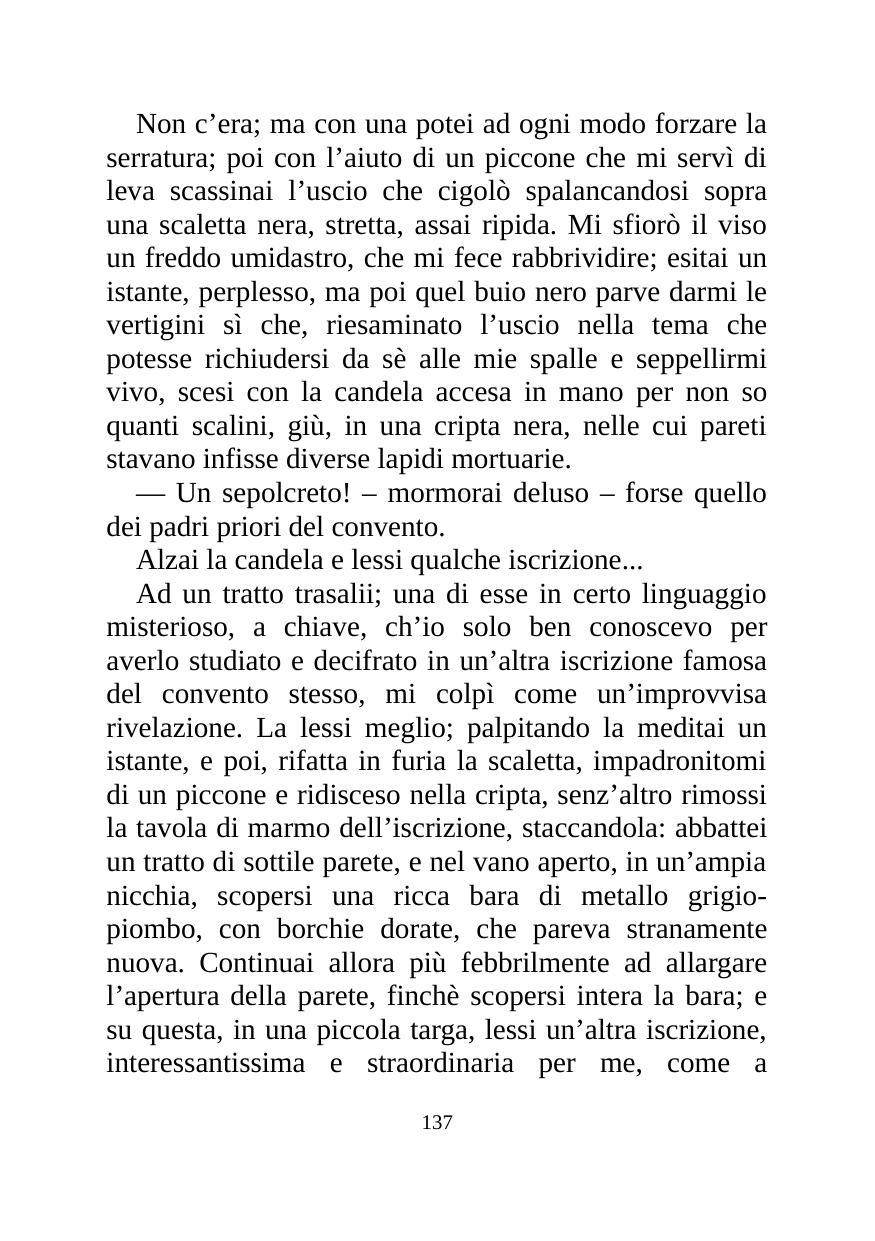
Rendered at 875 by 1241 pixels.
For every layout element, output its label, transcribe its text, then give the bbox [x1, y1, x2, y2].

text Ad un tratto trasalii; una di esse in certo linguaggio misterioso, a chiave, ch’io solo ben conoscevo per averlo studiato e decifrato in un’altra iscrizione famosa del convento stesso, mi colpì come un’improvvisa rivelazione. La lessi meglio; palpitando la meditai un istante, e poi, rifatta in furia la scaletta, impadronitomi di un piccone e ridisceso nella cripta, senz’altro rimossi la tavola di marmo dell’iscrizione, staccandola: abbattei un tratto di sottile parete, e nel vano aperto, in un’ampia nicchia, scopersi una ricca bara di metallo grigio-piombo, con borchie dorate, che pareva stranamente nuova. Continuai allora più febbrilmente ad allargare l’apertura della parete, finchè scopersi intera la bara; e su questa, in una piccola targa, lessi un’altra iscrizione, interessantissima e straordinaria per me, come a [106, 576, 768, 1079]
text — Un sepolcreto! – mormorai deluso – forse quello dei padri priori del convento. [106, 475, 768, 542]
text Non c’era; ma con una potei ad ogni modo forzare la serratura; poi con l’aiuto di un piccone che mi servì di leva scassinai l’uscio che cigolò spalancandosi sopra una scaletta nera, stretta, assai ripida. Mi sfiorò il viso un freddo umidastro, che mi fece rabbrividire; esitai un istante, perplesso, ma poi quel buio nero parve darmi le vertigini sì che, riesaminato l’uscio nella tema che potesse richiudersi da sè alle mie spalle e seppellirmi vivo, scesi con la candela accesa in mano per non so quanti scalini, giù, in una cripta nera, nelle cui pareti stavano infisse diverse lapidi mortuarie. [106, 106, 768, 475]
text Alzai la candela e lessi qualche iscrizione... [106, 542, 768, 576]
